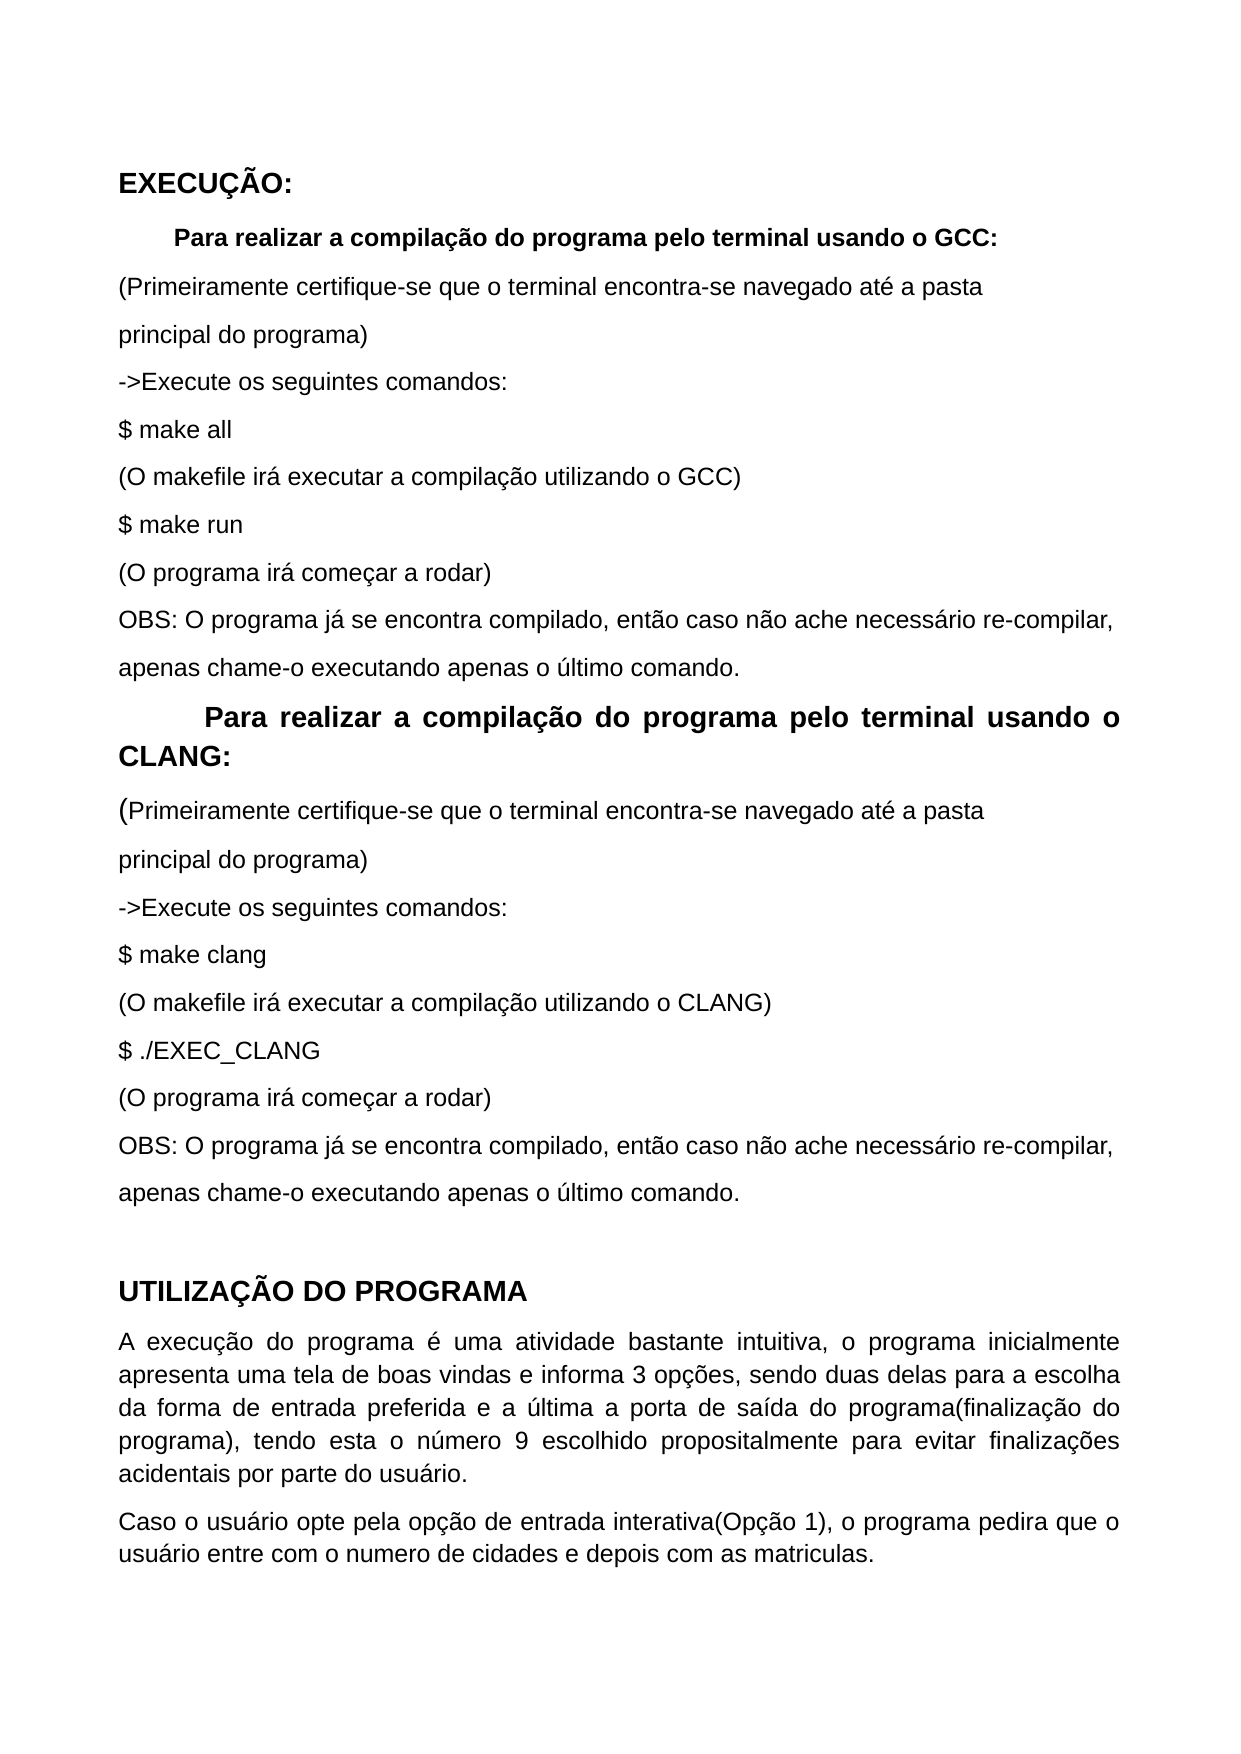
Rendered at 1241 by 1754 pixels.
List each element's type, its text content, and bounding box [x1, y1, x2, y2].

text ->Execute os seguintes comandos: [118, 893, 1122, 922]
text $ make run [118, 510, 1122, 539]
text ->Execute os seguintes comandos: [118, 367, 1122, 396]
text (O makefile irá executar a compilação utilizando o CLANG) [118, 988, 1122, 1017]
text apenas chame-o executando apenas o último comando. [118, 1178, 1122, 1207]
text Caso o usuário opte pela opção de entrada interativa(Opção 1), o programa pedira que o usuário entre com o numero de cidades e depois com as matriculas. [118, 1506, 1122, 1568]
text Para realizar a compilação do programa pelo terminal usando o CLANG: [118, 700, 1122, 772]
text Para realizar a compilação do programa pelo terminal usando o GCC: [118, 219, 1122, 252]
text (Primeiramente certifique-se que o terminal encontra-se navegado até a pasta [118, 272, 1122, 301]
text $ ./EXEC_CLANG [118, 1036, 1122, 1064]
text $ make clang [118, 940, 1122, 969]
text (Primeiramente certifique-se que o terminal encontra-se navegado até a pasta [118, 792, 1122, 826]
text apenas chame-o executando apenas o último comando. [118, 653, 1122, 682]
text A execução do programa é uma atividade bastante intuitiva, o programa inicialmente apresenta uma tela de boas vindas e informa 3 opções, sendo duas delas para a escolha da forma de entrada preferida e a última a porta de saída do programa(finalização do programa), tendo esta o número 9 escolhido propositalmente para evitar finalizações acidentais por parte do usuário. [118, 1327, 1122, 1488]
text EXECUÇÃO: [118, 166, 1122, 199]
text $ make all [118, 415, 1122, 443]
text OBS: O programa já se encontra compilado, então caso não ache necessário re-compilar, [118, 605, 1122, 634]
text (O programa irá começar a rodar) [118, 1083, 1122, 1112]
text UTILIZAÇÃO DO PROGRAMA [118, 1274, 1122, 1307]
text principal do programa) [118, 319, 1122, 348]
text (O programa irá começar a rodar) [118, 558, 1122, 586]
text OBS: O programa já se encontra compilado, então caso não ache necessário re-compilar, [118, 1131, 1122, 1159]
text (O makefile irá executar a compilação utilizando o GCC) [118, 462, 1122, 491]
text principal do programa) [118, 845, 1122, 874]
